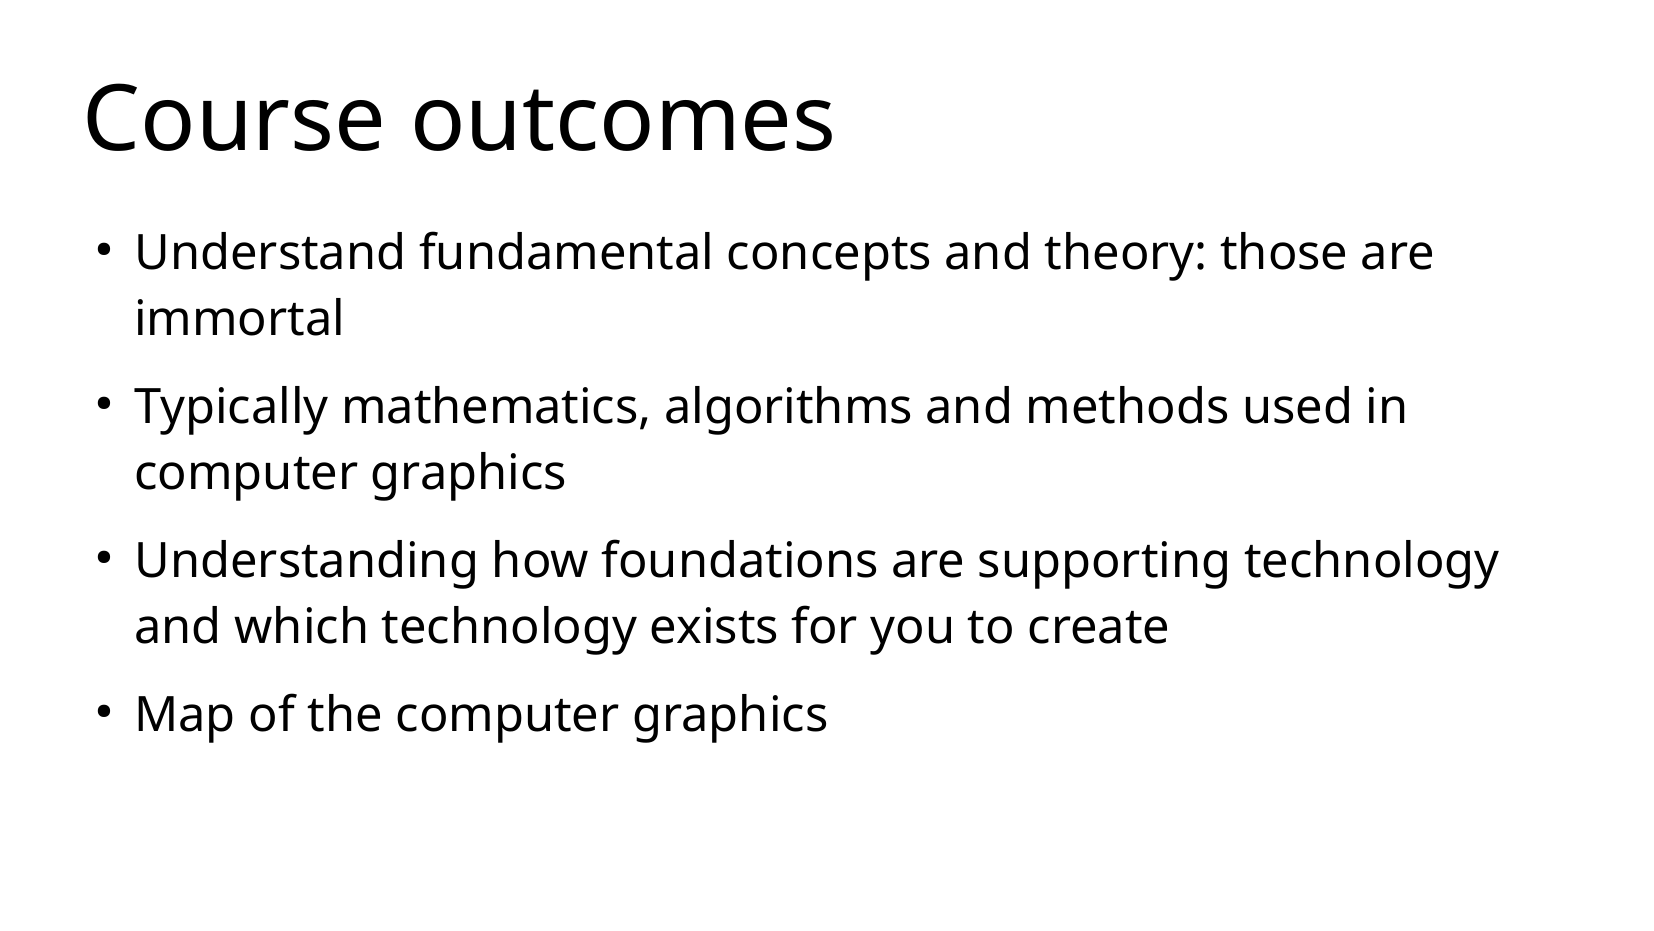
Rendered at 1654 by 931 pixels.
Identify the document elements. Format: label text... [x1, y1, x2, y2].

title Course outcomes [82, 37, 1571, 193]
list Understand fundamental concepts and theory: those are immortal Typically mathematics, algorithms and methods used in computer graphics Understanding how foundations are supporting technology and which technology exists for you to create Map of the computer graphics [82, 217, 1571, 758]
